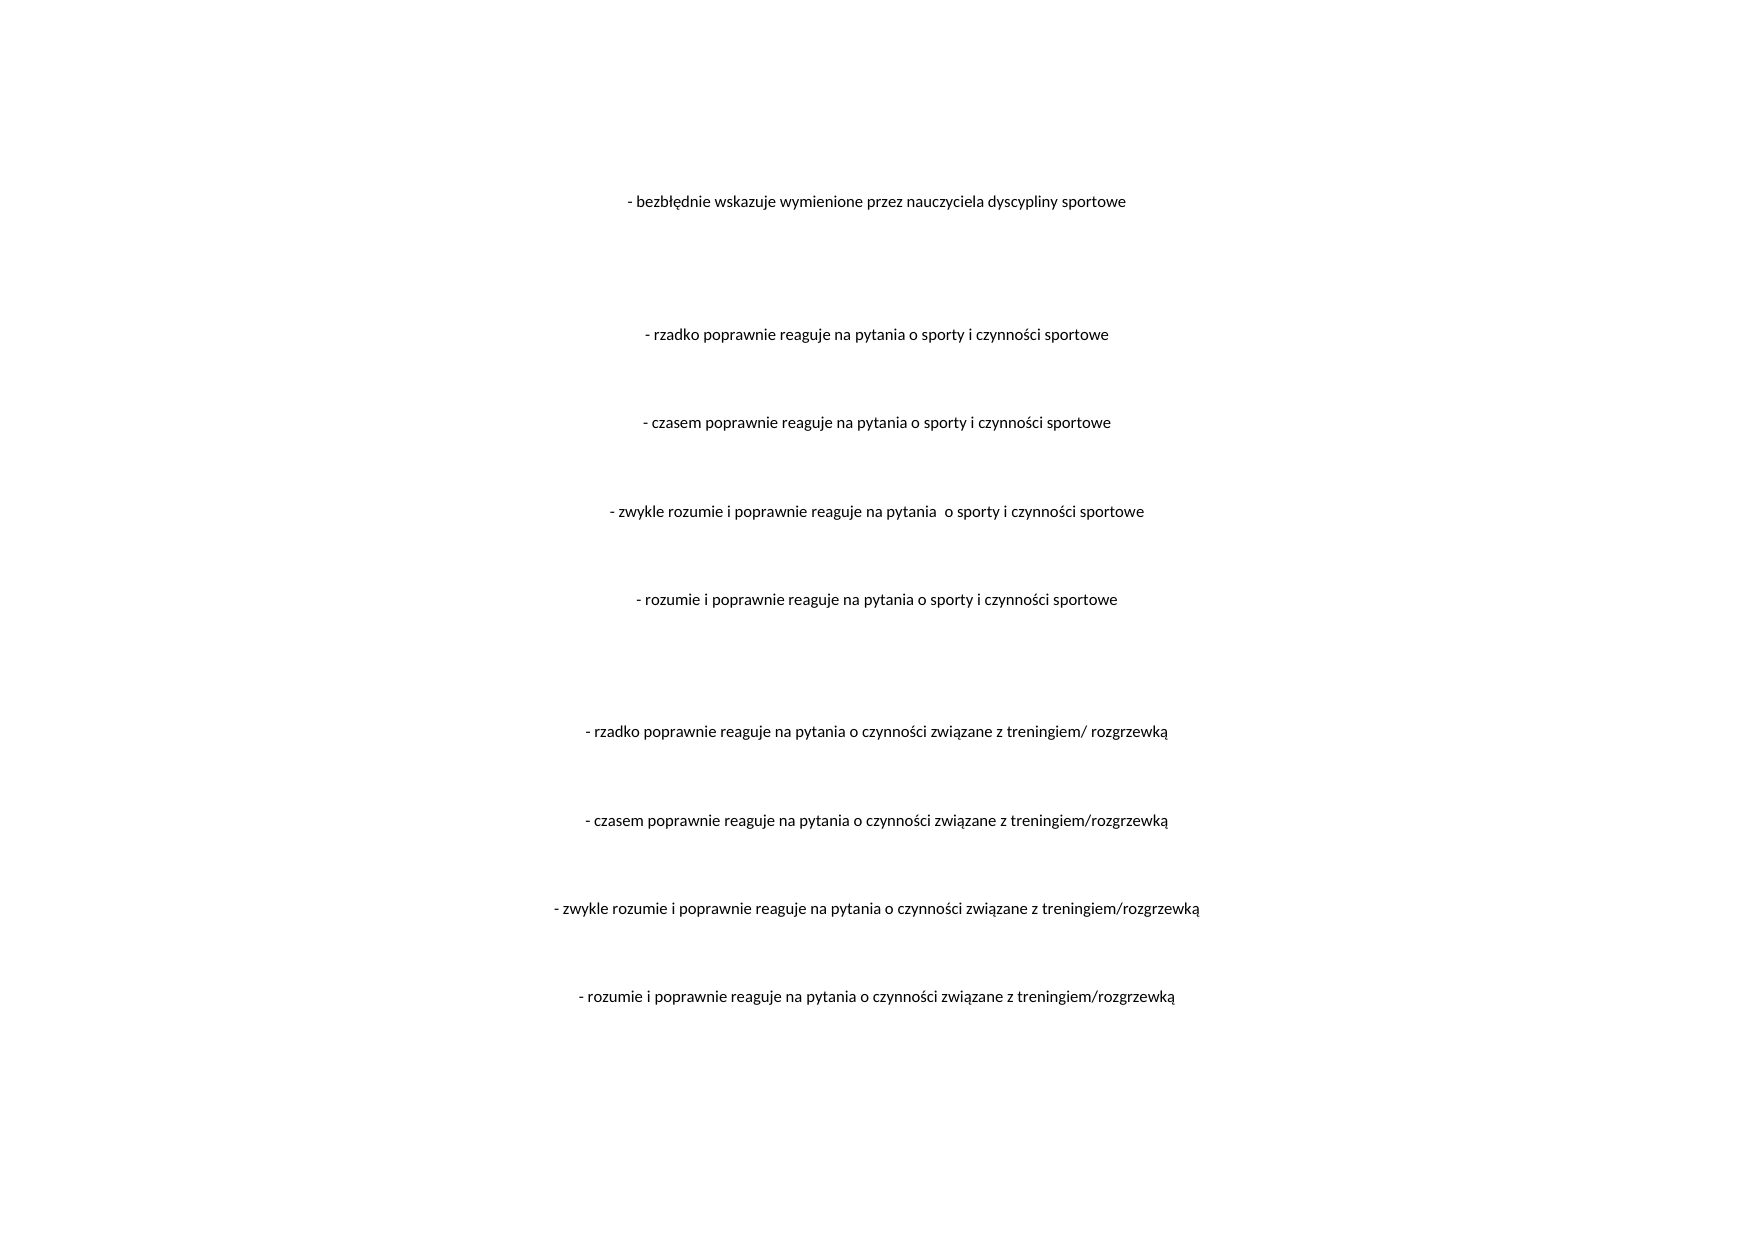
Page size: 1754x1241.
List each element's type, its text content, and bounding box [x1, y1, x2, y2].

text - zwykle rozumie i poprawnie reaguje na pytania o sporty i czynności sportowe [148, 501, 1606, 521]
text - zwykle rozumie i poprawnie reaguje na pytania o czynności związane z treningiem/rozgrzewką [148, 898, 1606, 919]
text - rozumie i poprawnie reaguje na pytania o sporty i czynności sportowe [148, 589, 1606, 609]
text - czasem poprawnie reaguje na pytania o czynności związane z treningiem/rozgrzewką [148, 810, 1606, 830]
text - czasem poprawnie reaguje na pytania o sporty i czynności sportowe [148, 413, 1606, 433]
text - rzadko poprawnie reaguje na pytania o czynności związane z treningiem/ rozgrzewką [148, 722, 1606, 742]
text - rozumie i poprawnie reaguje na pytania o czynności związane z treningiem/rozgrzewką [148, 987, 1606, 1007]
text - bezbłędnie wskazuje wymienione przez nauczyciela dyscypliny sportowe [148, 192, 1606, 212]
text - rzadko poprawnie reaguje na pytania o sporty i czynności sportowe [148, 324, 1606, 344]
